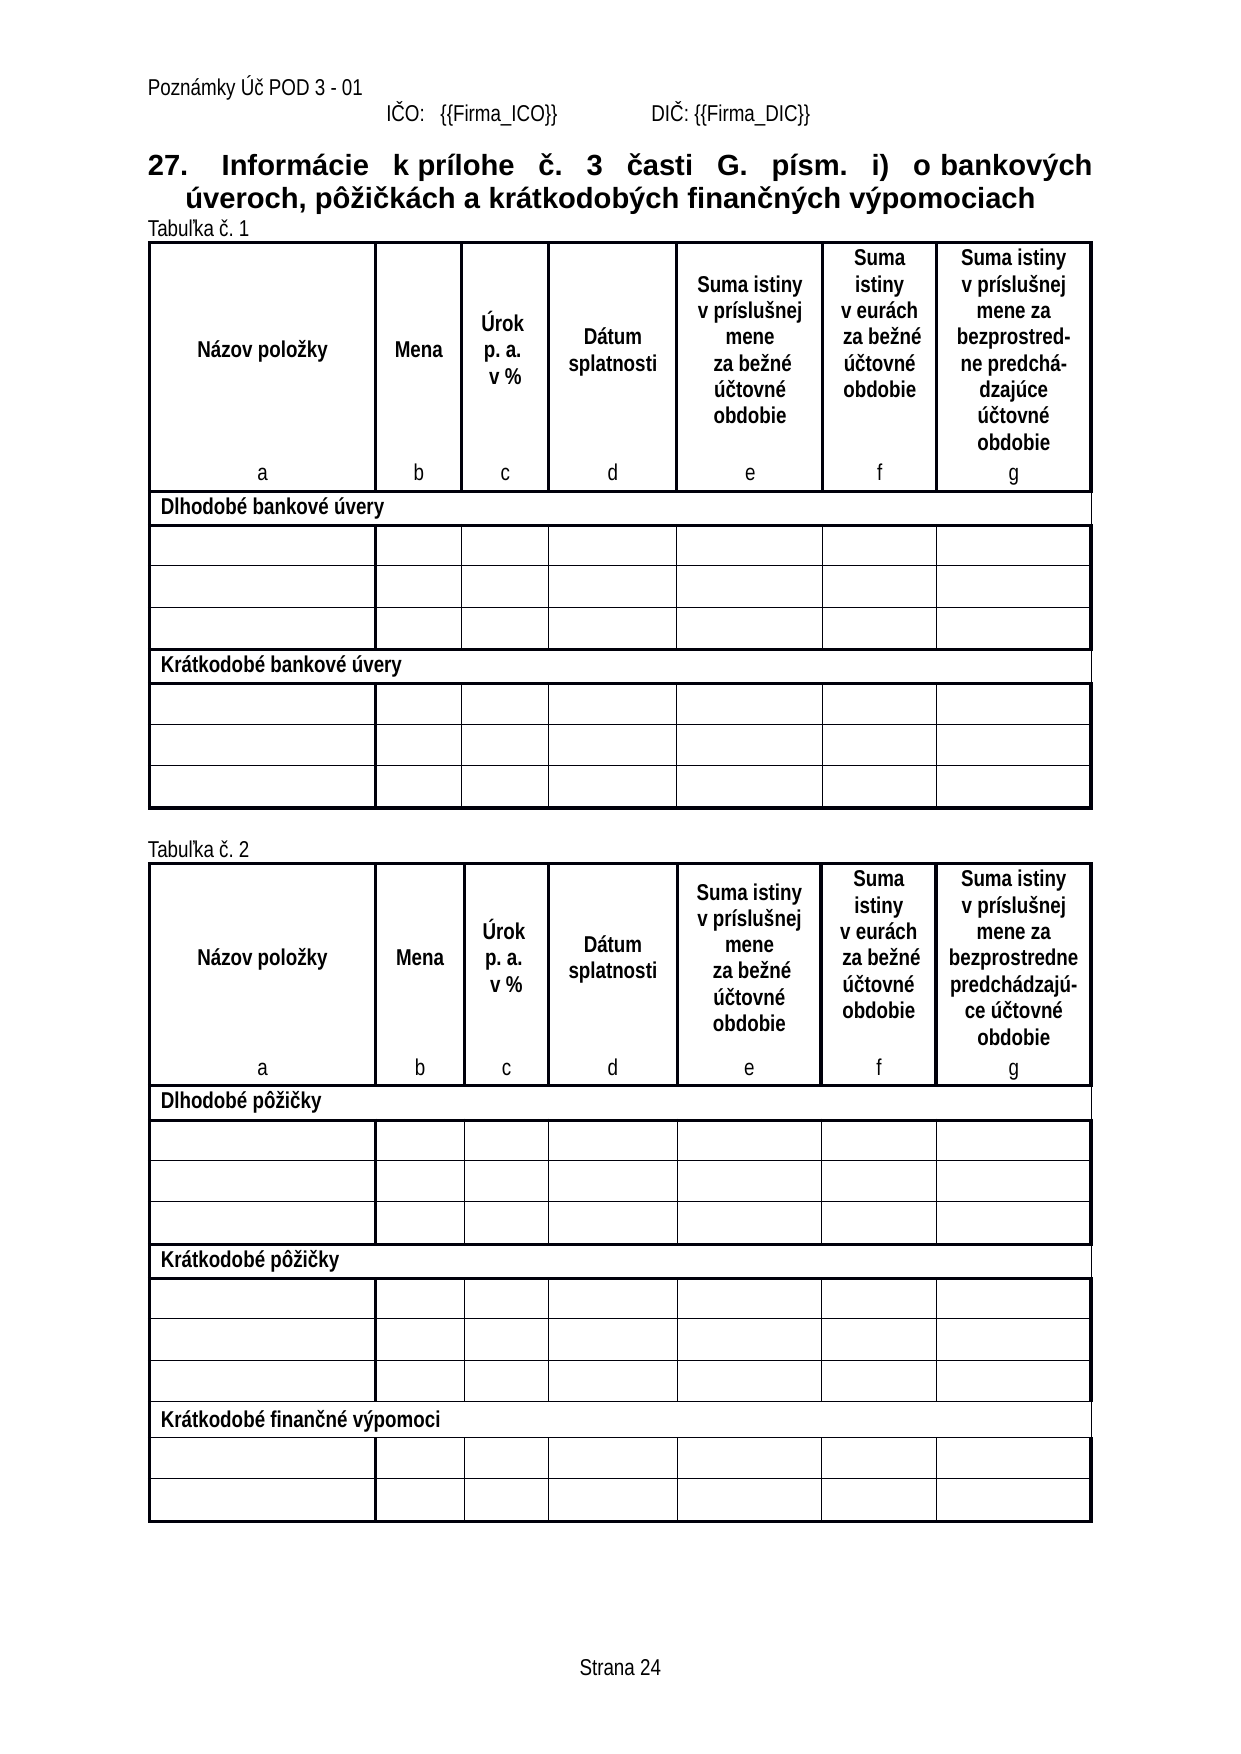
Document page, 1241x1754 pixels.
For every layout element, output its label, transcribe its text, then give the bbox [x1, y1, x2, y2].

table_cell [823, 685, 936, 724]
table_cell b [377, 1050, 463, 1084]
table_cell [377, 725, 461, 765]
table_cell [549, 725, 676, 765]
table_cell d [550, 455, 675, 489]
table_cell [822, 1280, 936, 1318]
table_cell [549, 1361, 677, 1401]
table_cell [937, 685, 1089, 724]
table_cell [465, 1361, 548, 1401]
table_header Suma istiny v eurách za bežné účtovné obdobie [823, 865, 934, 1050]
table_cell [462, 685, 548, 724]
text Tabuľka č. 2 [148, 836, 1092, 862]
table_cell [377, 685, 461, 724]
table_cell [549, 608, 676, 648]
table_cell [937, 1122, 1089, 1160]
table_cell [678, 1161, 821, 1201]
table_header Úrok p. a. v % [463, 244, 547, 455]
table_cell Dlhodobé pôžičky [151, 1087, 1091, 1118]
table_cell [937, 766, 1089, 806]
table_cell g [938, 1050, 1089, 1084]
table_cell [151, 1438, 374, 1478]
table_cell Krátkodobé pôžičky [151, 1246, 1091, 1277]
table_cell Krátkodobé bankové úvery [151, 651, 1091, 682]
table_cell [151, 1122, 374, 1160]
table_cell [549, 1202, 677, 1243]
table_cell [937, 1319, 1089, 1360]
table_header Suma istiny v príslušnej mene za bezprostredne predchádzajú-ce účtovné obdobie [938, 865, 1089, 1050]
table_cell [678, 1479, 821, 1520]
table_cell e [678, 455, 821, 489]
table_cell [822, 1319, 936, 1360]
table_cell [822, 1361, 936, 1401]
table_cell [465, 1479, 548, 1520]
table_cell [465, 1319, 548, 1360]
table_cell [549, 1438, 677, 1478]
table_cell [151, 1479, 374, 1520]
table_cell [465, 1438, 548, 1478]
table_cell [151, 608, 374, 648]
table_cell [549, 1319, 677, 1360]
table_cell [377, 1280, 464, 1318]
table_cell [462, 608, 548, 648]
table_cell g [938, 455, 1089, 489]
table_cell [377, 608, 461, 648]
table_cell [823, 566, 936, 607]
table_cell [678, 1122, 821, 1160]
table_cell [937, 1479, 1089, 1520]
table_cell [377, 1122, 464, 1160]
table_header Názov položky [151, 865, 374, 1050]
table_cell [937, 1161, 1089, 1201]
table_cell [677, 766, 822, 806]
table_cell d [550, 1050, 676, 1084]
table_cell [823, 527, 936, 565]
table_cell [377, 766, 461, 806]
table_cell [151, 685, 374, 724]
table_cell [822, 1479, 936, 1520]
table_header Suma istiny v príslušnej mene za bežné účtovné obdobie [678, 244, 821, 455]
table_cell [549, 1122, 677, 1160]
table_cell [678, 1319, 821, 1360]
table_cell [678, 1280, 821, 1318]
table_cell a [151, 455, 374, 489]
text Tabuľka č. 1 [148, 215, 1092, 241]
table_header Suma istiny v eurách za bežné účtovné obdobie [824, 244, 935, 455]
table_cell [822, 1122, 936, 1160]
table_cell [549, 527, 676, 565]
table_cell [822, 1161, 936, 1201]
table_cell c [466, 1050, 547, 1084]
table_cell [677, 527, 822, 565]
table_cell [822, 1202, 936, 1243]
table_cell [151, 1361, 374, 1401]
table_cell [377, 566, 461, 607]
table_cell [151, 1319, 374, 1360]
table_cell [377, 1161, 464, 1201]
table_cell [377, 1319, 464, 1360]
table_header Mena [377, 865, 463, 1050]
title Informácie k prílohe č. 3 časti G. písm. i) o bankových úveroch, pôžičkách a krátkodobých finančných výpomociach [148, 148, 1092, 215]
table_cell [151, 725, 374, 765]
table_cell [151, 1280, 374, 1318]
table_header Mena [377, 244, 460, 455]
table_cell [678, 1438, 821, 1478]
table_cell [465, 1122, 548, 1160]
table_header Názov položky [151, 244, 374, 455]
table_cell [377, 527, 461, 565]
table_cell Dlhodobé bankové úvery [151, 493, 1091, 524]
table_cell [677, 608, 822, 648]
table_cell [678, 1361, 821, 1401]
table_cell [462, 766, 548, 806]
table_cell [677, 725, 822, 765]
table_cell [151, 766, 374, 806]
table_header Dátum splatnosti [550, 865, 676, 1050]
table_cell [937, 608, 1089, 648]
table_cell [823, 766, 936, 806]
table_cell [937, 1202, 1089, 1243]
table_cell e [679, 1050, 819, 1084]
table_cell [151, 566, 374, 607]
table_cell a [151, 1050, 374, 1084]
table_cell [823, 725, 936, 765]
table_cell [937, 1361, 1089, 1401]
table_cell [937, 1280, 1089, 1318]
table_cell Krátkodobé finančné výpomoci [151, 1402, 1091, 1437]
table_cell [377, 1202, 464, 1243]
table_cell [823, 608, 936, 648]
table_cell [549, 1161, 677, 1201]
table_cell [377, 1361, 464, 1401]
table_cell [937, 725, 1089, 765]
table_cell [549, 685, 676, 724]
table_cell [151, 1161, 374, 1201]
table_cell f [824, 455, 935, 489]
table_cell [678, 1202, 821, 1243]
table_cell [465, 1202, 548, 1243]
table_cell [677, 566, 822, 607]
table_cell [937, 566, 1089, 607]
table_cell f [823, 1050, 934, 1084]
table_cell [377, 1438, 464, 1478]
table_cell [677, 685, 822, 724]
table_cell [151, 1202, 374, 1243]
table_cell [822, 1438, 936, 1478]
table_header Suma istiny v príslušnej mene za bezprostred-ne predchá-dzajúce účtovné obdobie [938, 244, 1089, 455]
table_cell [549, 1479, 677, 1520]
table_cell [151, 527, 374, 565]
table_header Dátum splatnosti [550, 244, 675, 455]
table_cell [377, 1479, 464, 1520]
table_header Úrok p. a. v % [466, 865, 547, 1050]
table_cell [549, 766, 676, 806]
table_cell c [463, 455, 547, 489]
table_cell [462, 527, 548, 565]
table_cell [549, 566, 676, 607]
table_header Suma istiny v príslušnej mene za bežné účtovné obdobie [679, 865, 819, 1050]
table_cell [462, 725, 548, 765]
table_cell b [377, 455, 460, 489]
table_cell [465, 1280, 548, 1318]
table_cell [465, 1161, 548, 1201]
table_cell [549, 1280, 677, 1318]
table_cell [462, 566, 548, 607]
table_cell [937, 527, 1089, 565]
table_cell [937, 1438, 1089, 1478]
